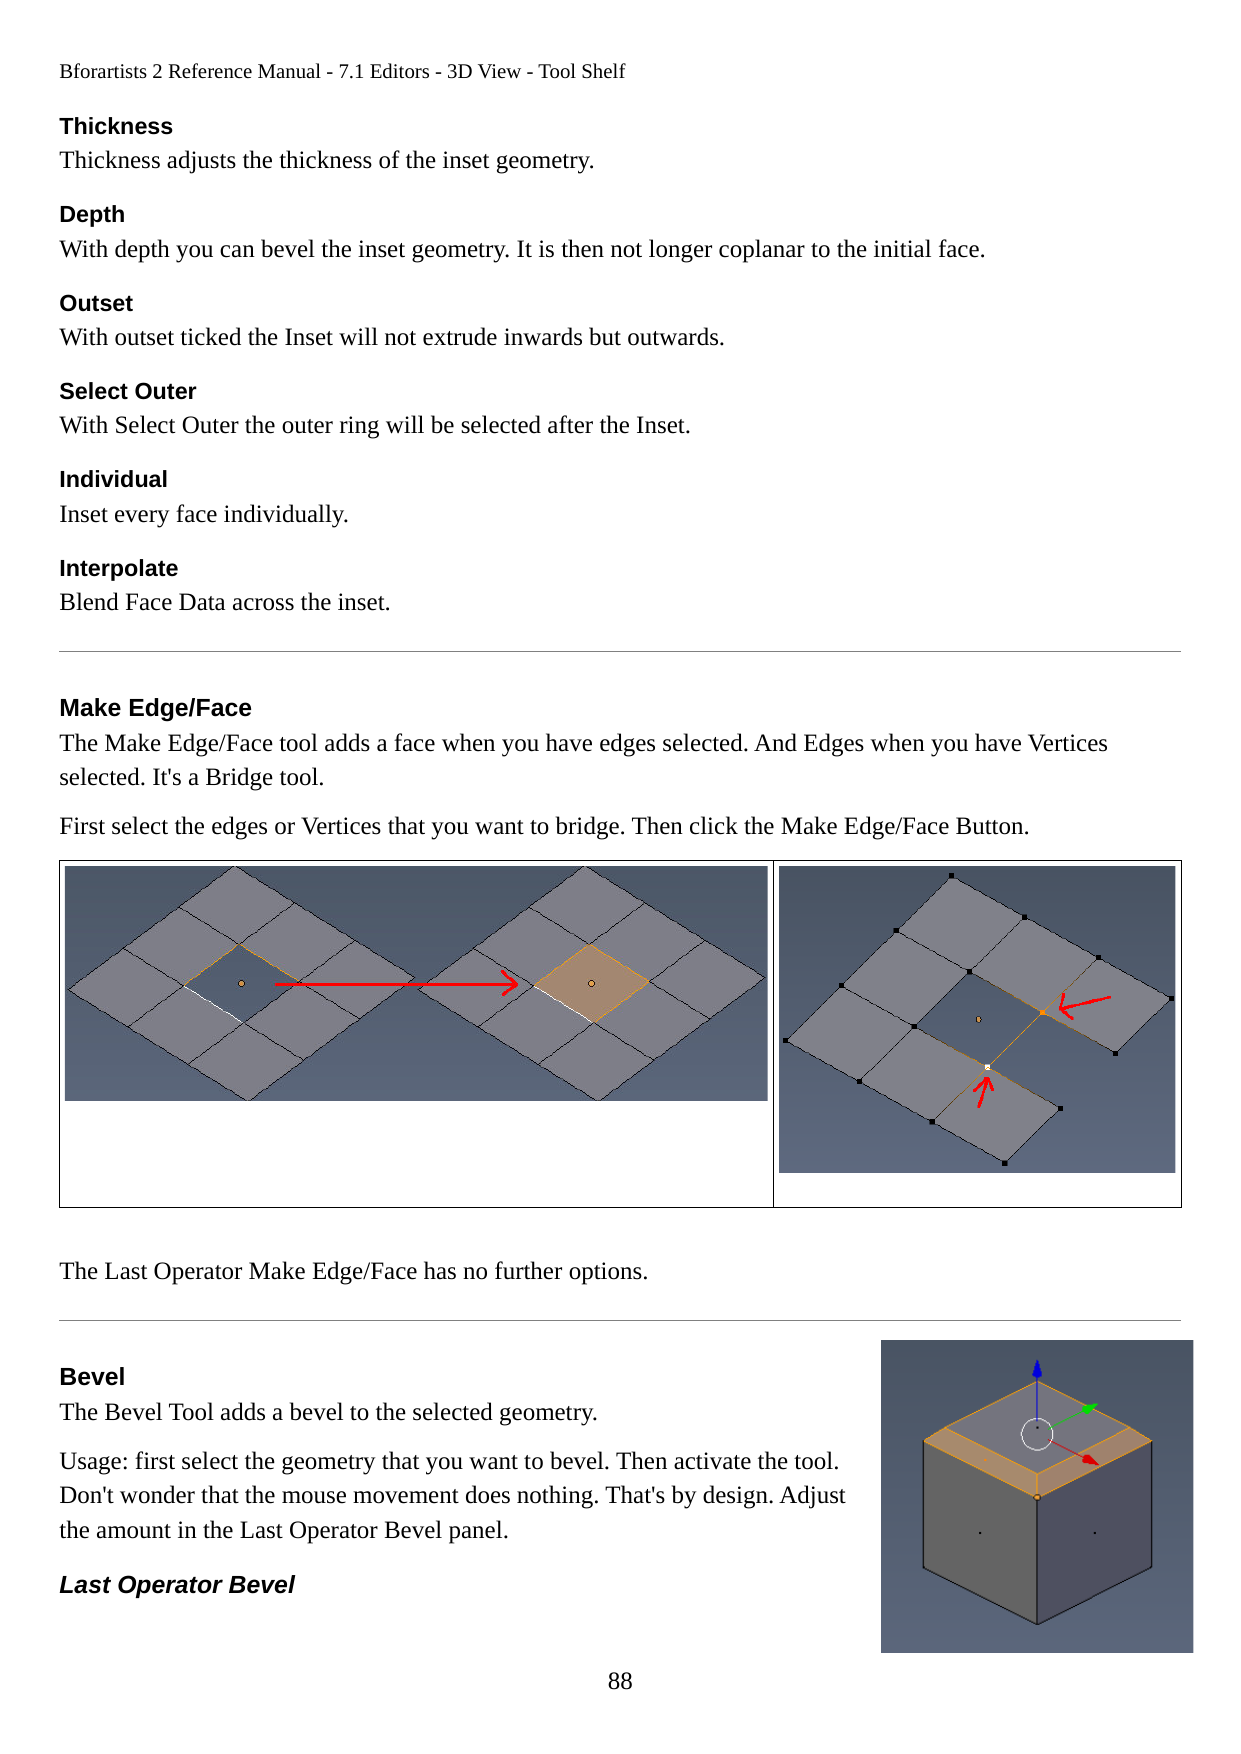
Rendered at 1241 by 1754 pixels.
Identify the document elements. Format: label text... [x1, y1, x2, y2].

subtitle Depth [59, 201, 1181, 228]
subtitle Bevel [59, 1362, 881, 1391]
text Usage: first select the geometry that you want to bevel. Then activate the tool. Don't wonder that the mouse movement does nothing. That's by design. Adjust the amount in the Last Operator Bevel panel. [59, 1446, 881, 1544]
subtitle Outset [59, 289, 1181, 316]
text Inset every face individually. [59, 499, 1181, 528]
text With Select Outer the outer ring will be selected after the Inset. [59, 411, 1181, 439]
text With outset ticked the Inset will not extrude inwards but outwards. [59, 322, 1181, 351]
text With depth you can bevel the inset geometry. It is then not longer coplanar to the initial face. [59, 234, 1181, 263]
text The Last Operator Make Edge/Face has no further options. [59, 1256, 1181, 1285]
subtitle Make Edge/Face [59, 693, 1181, 722]
subtitle Individual [59, 466, 1181, 493]
text Blend Face Data across the inset. [59, 587, 1181, 616]
subtitle Interpolate [59, 554, 1181, 581]
text The Bevel Tool adds a bevel to the selected geometry. [59, 1397, 881, 1426]
subtitle Thickness [59, 113, 1181, 139]
subtitle Last Operator Bevel [59, 1570, 881, 1599]
picture [881, 1340, 1194, 1653]
picture [64, 866, 768, 1101]
table_header [60, 861, 773, 1207]
table_header [774, 861, 1181, 1207]
text Thickness adjusts the thickness of the inset geometry. [59, 146, 1181, 174]
subtitle Select Outer [59, 378, 1181, 404]
text The Make Edge/Face tool adds a face when you have edges selected. And Edges when you have Vertices selected. It's a Bridge tool. [59, 728, 1181, 791]
text First select the edges or Vertices that you want to bridge. Then click the Make Edge/Face Button. [59, 811, 1181, 840]
picture [779, 866, 1176, 1173]
